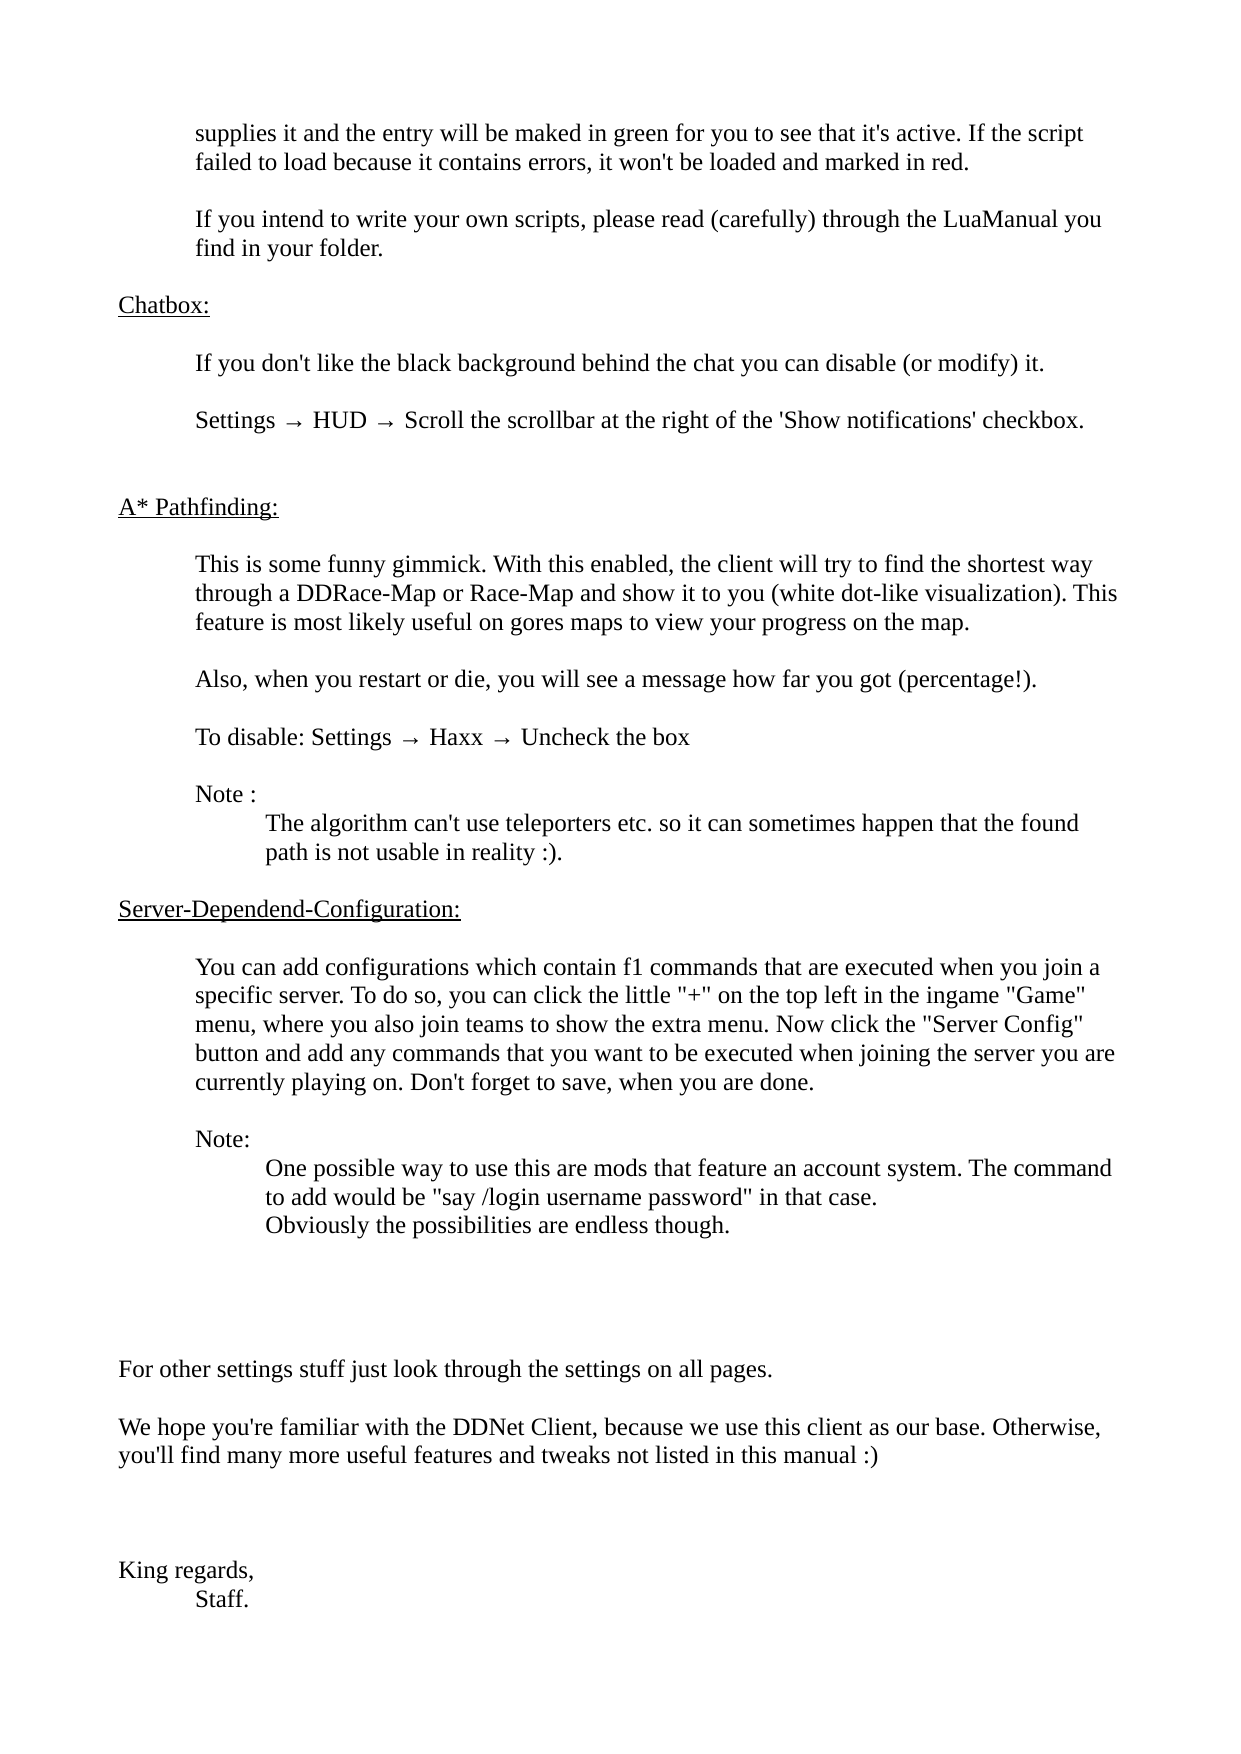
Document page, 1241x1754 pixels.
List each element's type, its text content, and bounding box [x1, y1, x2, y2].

text specific server. To do so, you can click the little "+" on the top left in the ingame "Game" [118, 981, 1122, 1009]
text For other settings stuff just look through the settings on all pages. [118, 1354, 1122, 1383]
text The algorithm can't use teleporters etc. so it can sometimes happen that the found path is not usable in reality :). [118, 808, 1122, 866]
text Obviously the possibilities are endless though. [118, 1211, 1122, 1239]
text button and add any commands that you want to be executed when joining the server you are [118, 1038, 1122, 1067]
text supplies it and the entry will be maked in green for you to see that it's active. If the script failed to load because it contains errors, it won't be loaded and marked in red. [118, 118, 1122, 176]
text To disable: Settings → Haxx → Uncheck the box [118, 722, 1122, 751]
text Also, when you restart or die, you will see a message how far you got (percentage!). [118, 664, 1122, 693]
text King regards, [118, 1556, 1122, 1584]
text currently playing on. Don't forget to save, when you are done. [118, 1067, 1122, 1096]
text A* Pathfinding: [118, 492, 1122, 521]
text to add would be "say /login username password" in that case. [118, 1182, 1122, 1211]
text Note : [118, 779, 1122, 808]
text Settings → HUD → Scroll the scrollbar at the right of the 'Show notifications' checkbox. [118, 406, 1122, 434]
text Note: [118, 1124, 1122, 1153]
text This is some funny gimmick. With this enabled, the client will try to find the shortest way through a DDRace-Map or Race-Map and show it to you (white dot-like visualization). This [118, 549, 1122, 607]
text If you intend to write your own scripts, please read (carefully) through the LuaManual you find in your folder. [118, 204, 1122, 262]
text One possible way to use this are mods that feature an account system. The command [118, 1153, 1122, 1182]
text Chatbox: [118, 291, 1122, 319]
text feature is most likely useful on gores maps to view your progress on the map. [118, 607, 1122, 636]
text Server-Dependend-Configuration: [118, 894, 1122, 923]
text You can add configurations which contain f1 commands that are executed when you join a [118, 952, 1122, 981]
text menu, where you also join teams to show the extra menu. Now click the "Server Config" [118, 1009, 1122, 1038]
text If you don't like the black background behind the chat you can disable (or modify) it. [118, 348, 1122, 377]
text We hope you're familiar with the DDNet Client, because we use this client as our base. Otherwise, you'll find many more useful features and tweaks not listed in this manual :) [118, 1412, 1122, 1469]
text Staff. [118, 1584, 1122, 1613]
